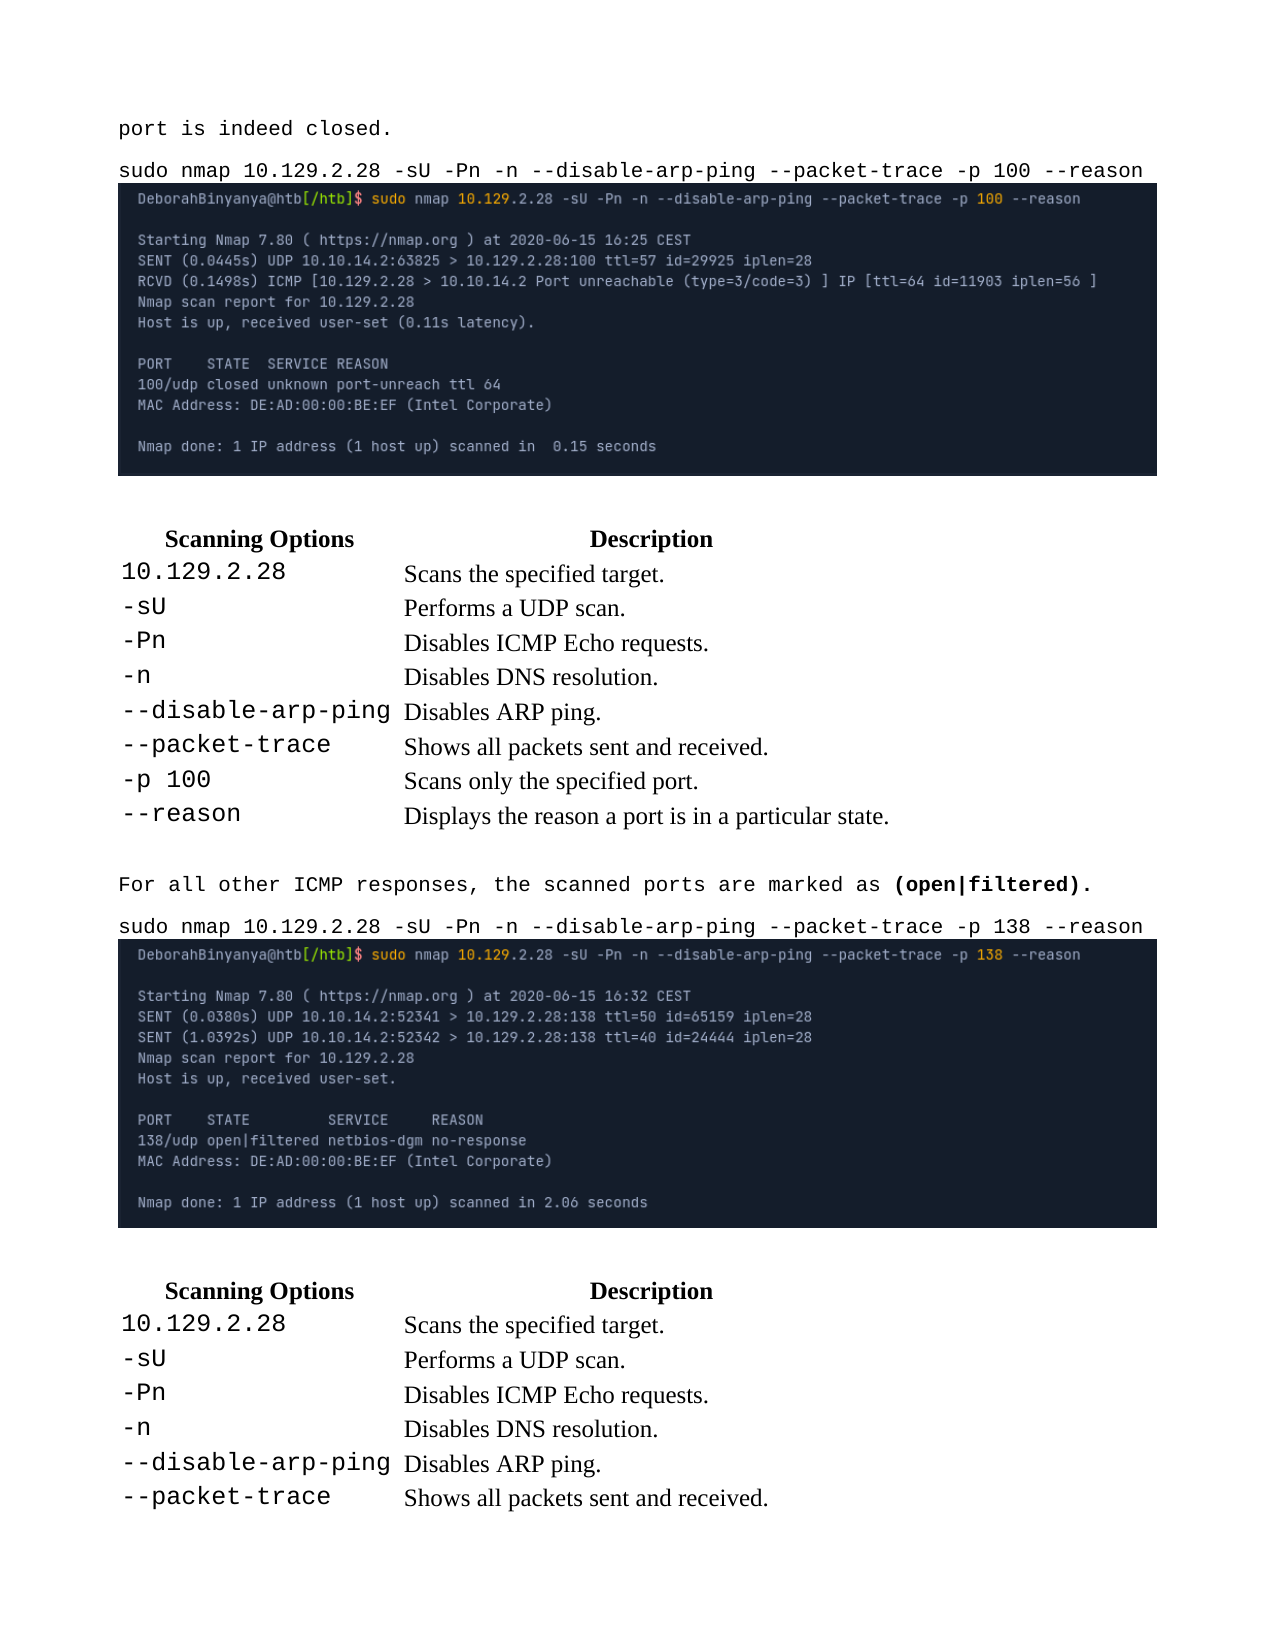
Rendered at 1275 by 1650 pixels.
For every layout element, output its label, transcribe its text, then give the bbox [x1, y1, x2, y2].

text port is indeed closed. [118, 118, 1157, 142]
text sudo nmap 10.129.2.28 -sU -Pn -n --disable-arp-ping --packet-trace -p 138 --reason [118, 916, 1157, 939]
table_cell -n [118, 1411, 401, 1446]
table_cell Shows all packets sent and received. [401, 1481, 902, 1515]
table_header Description [401, 1273, 902, 1308]
table_cell Disables ARP ping. [401, 694, 902, 729]
table_cell Performs a UDP scan. [401, 590, 902, 625]
table_cell Disables DNS resolution. [401, 1411, 902, 1446]
table_cell --packet-trace [118, 1481, 401, 1515]
text sudo nmap 10.129.2.28 -sU -Pn -n --disable-arp-ping --packet-trace -p 100 --reason [118, 160, 1157, 183]
table_cell Scans the specified target. [401, 1308, 902, 1342]
table_cell 10.129.2.28 [118, 556, 401, 590]
table_cell Performs a UDP scan. [401, 1342, 902, 1377]
table_cell -Pn [118, 1377, 401, 1411]
table_cell --disable-arp-ping [118, 1446, 401, 1481]
table_cell Disables ICMP Echo requests. [401, 1377, 902, 1411]
table_cell --disable-arp-ping [118, 694, 401, 729]
table_cell -p 100 [118, 763, 401, 798]
text For all other ICMP responses, the scanned ports are marked as (open|filtered). [118, 874, 1157, 898]
table_cell Disables ICMP Echo requests. [401, 625, 902, 659]
picture [118, 939, 1157, 1228]
table_cell --packet-trace [118, 729, 401, 763]
table_cell -sU [118, 1342, 401, 1377]
table_cell Scans only the specified port. [401, 763, 902, 798]
table_header Scanning Options [118, 521, 401, 556]
picture [118, 183, 1157, 476]
table_header Scanning Options [118, 1273, 401, 1308]
table_cell --reason [118, 798, 401, 832]
table_cell Scans the specified target. [401, 556, 902, 590]
table_cell -sU [118, 590, 401, 625]
table_cell -n [118, 660, 401, 694]
table_cell 10.129.2.28 [118, 1308, 401, 1342]
table_cell Displays the reason a port is in a particular state. [401, 798, 902, 832]
table_cell -Pn [118, 625, 401, 659]
table_cell Disables ARP ping. [401, 1446, 902, 1481]
table_header Description [401, 521, 902, 556]
table_cell Shows all packets sent and received. [401, 729, 902, 763]
table_cell Disables DNS resolution. [401, 660, 902, 694]
